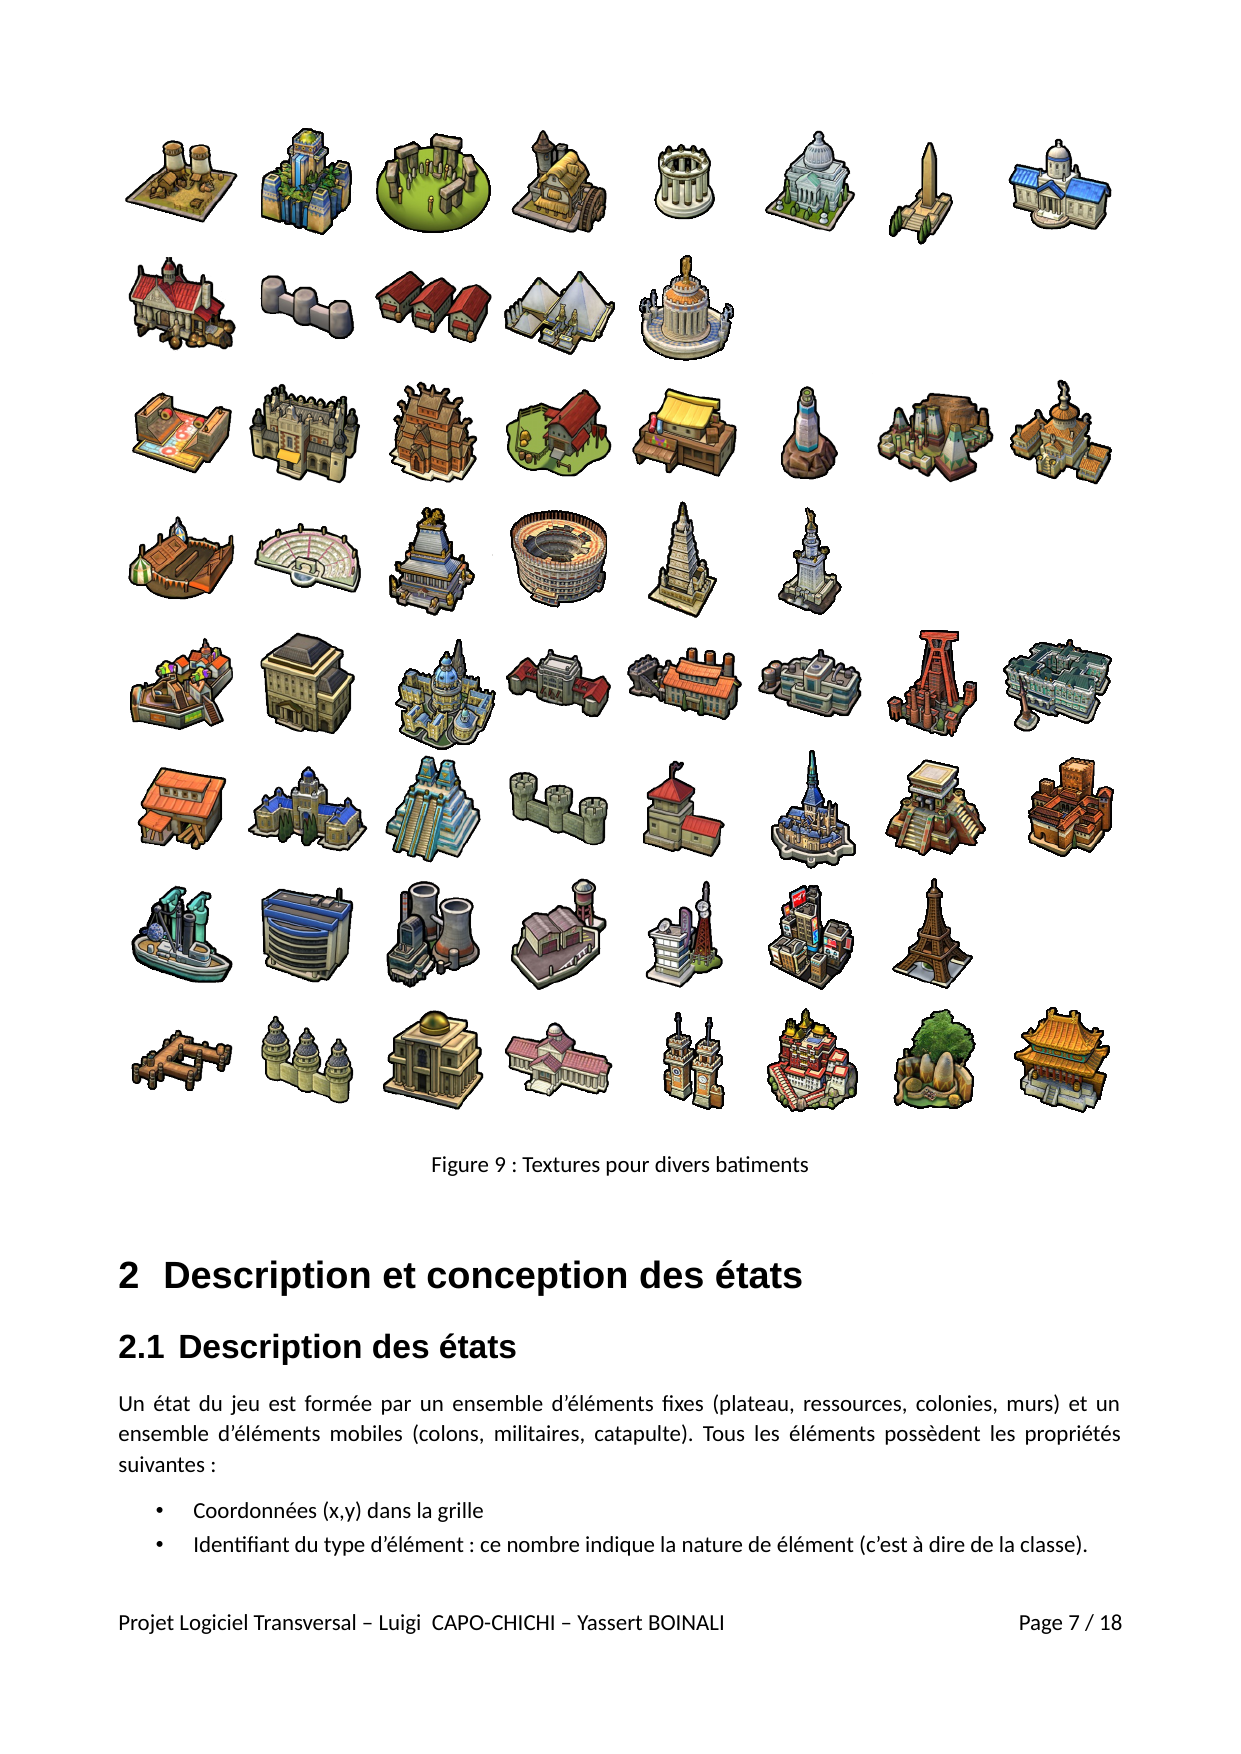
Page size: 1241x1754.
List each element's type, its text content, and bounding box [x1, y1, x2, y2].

picture [118, 118, 1123, 1122]
list Identifiant du type d’élément : ce nombre indique la nature de élément (c’est à dire de la classe). [156, 1530, 1122, 1558]
subtitle Description des états [118, 1327, 1122, 1365]
text Figure 9 : Textures pour divers batiments [118, 1150, 1122, 1178]
list Coordonnées (x,y) dans la grille [156, 1497, 1122, 1525]
subtitle Description et conception des états [118, 1253, 1122, 1297]
text Un état du jeu est formée par un ensemble d’éléments fixes (plateau, ressources, colonies, murs) et un ensemble d’éléments mobiles (colons, militaires, catapulte). Tous les éléments possèdent les propriétés suivantes : [118, 1389, 1122, 1478]
